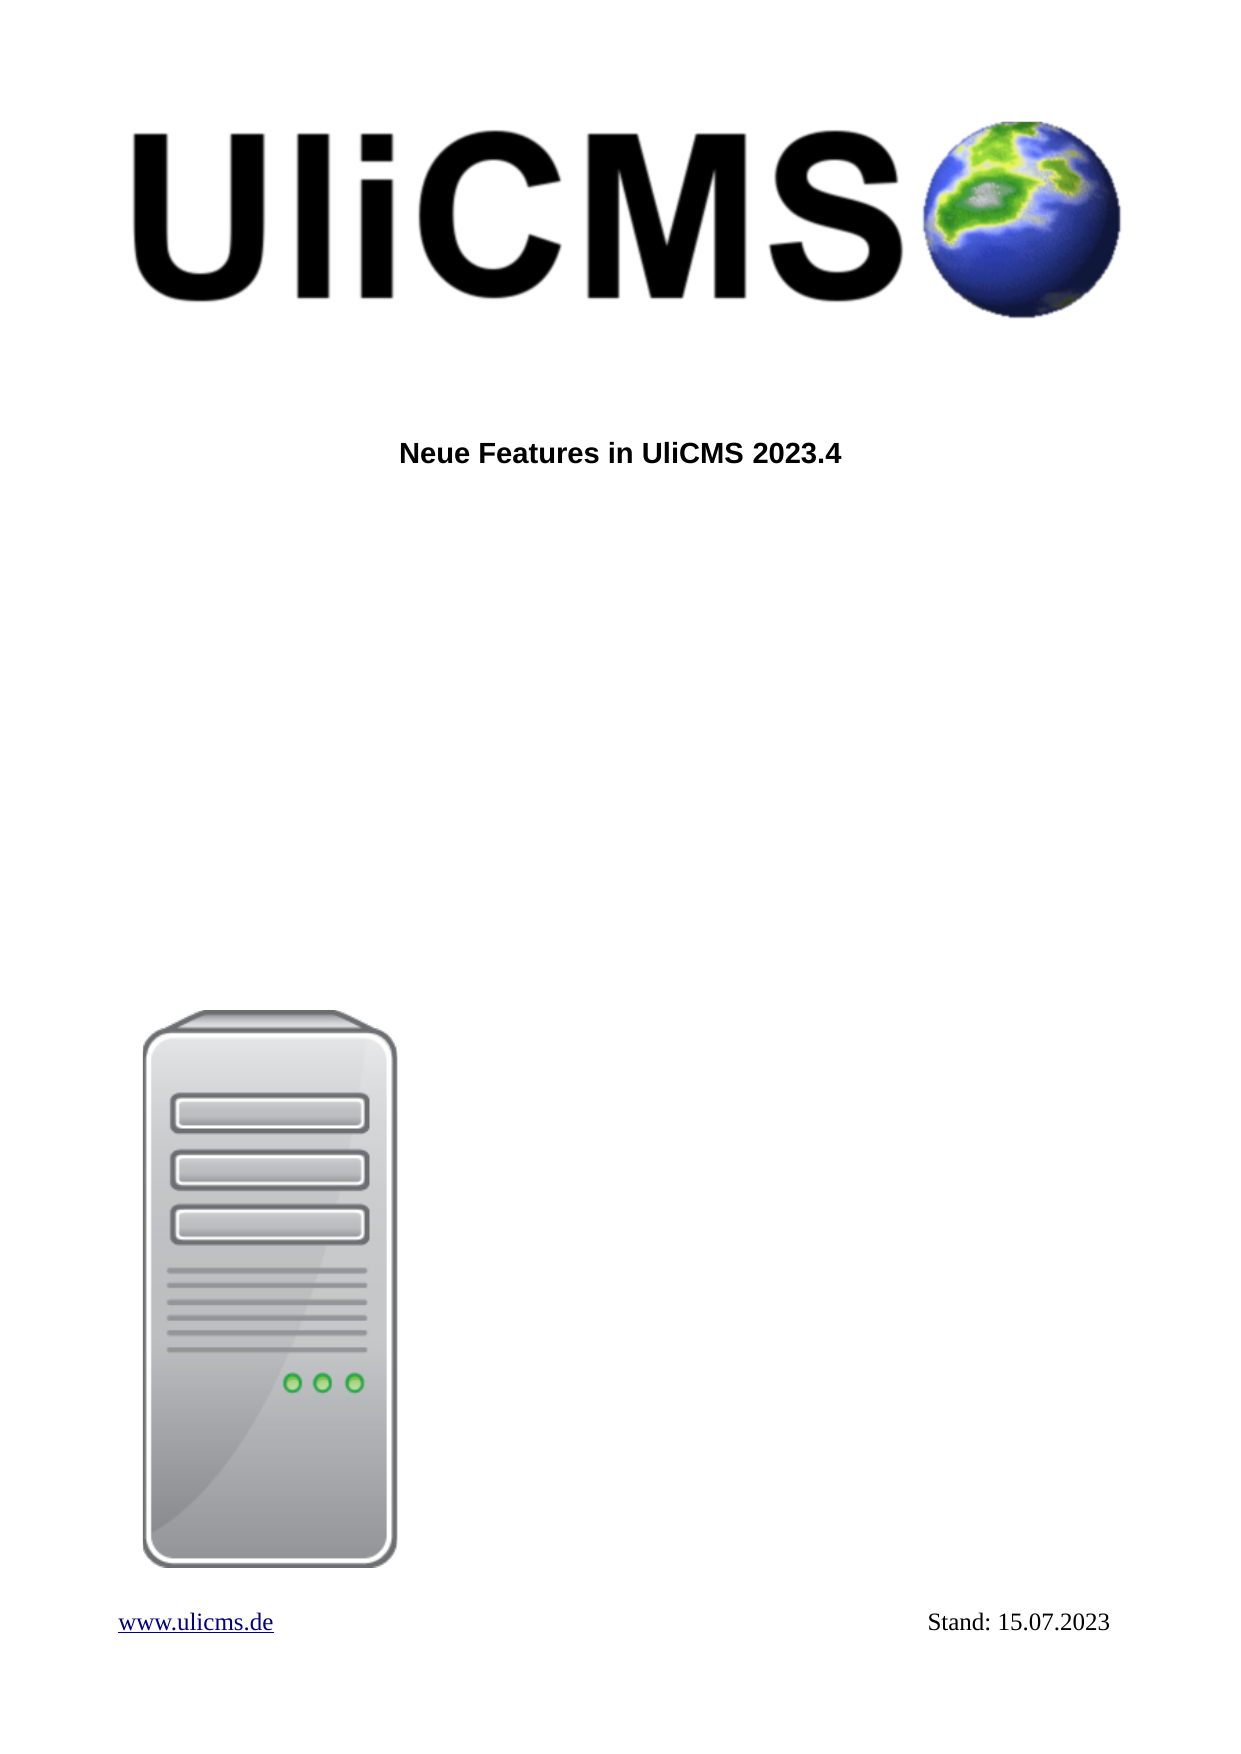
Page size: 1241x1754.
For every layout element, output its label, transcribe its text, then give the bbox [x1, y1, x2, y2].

subtitle Neue Features in UliCMS 2023.4 [118, 436, 1122, 470]
picture [142, 1010, 398, 1568]
picture [118, 118, 1123, 326]
